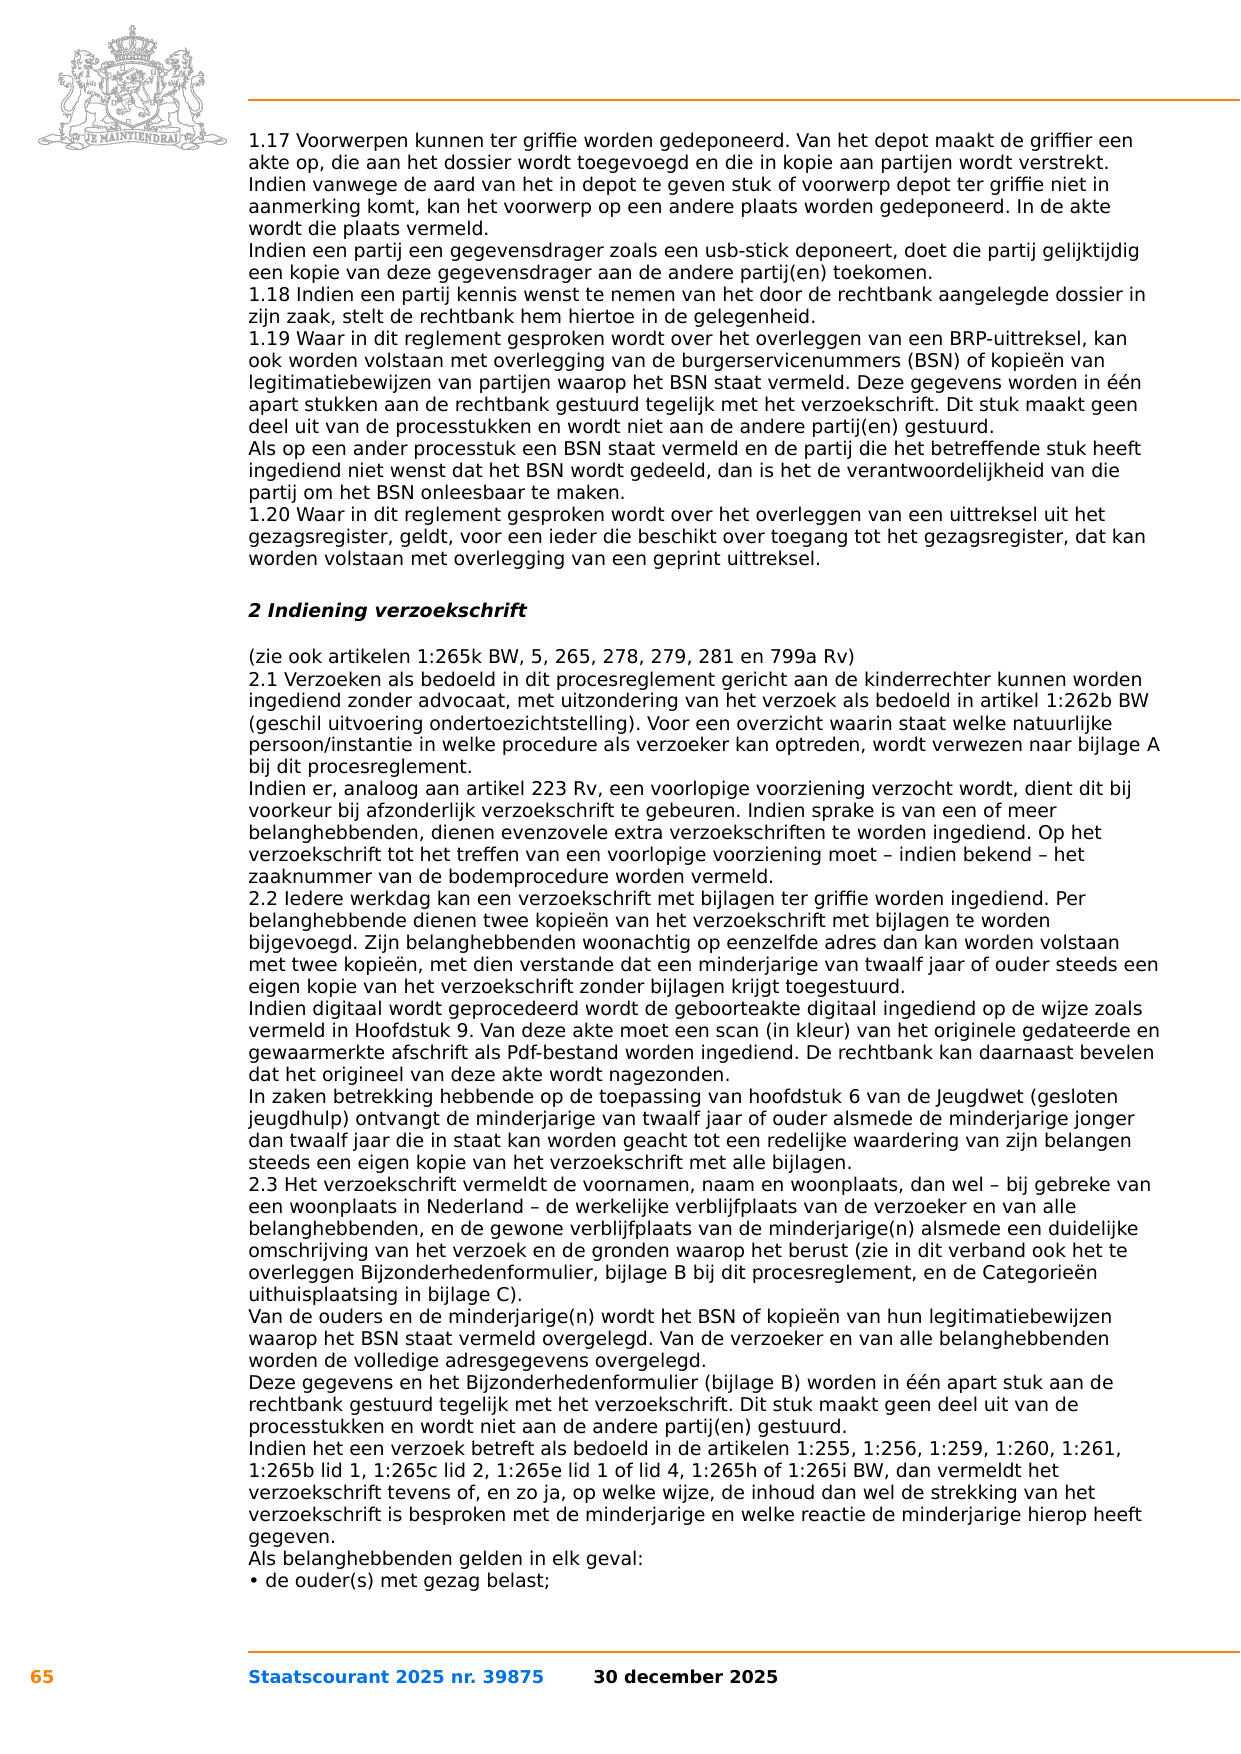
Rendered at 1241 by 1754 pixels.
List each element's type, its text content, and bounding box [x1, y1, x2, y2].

text 2.2 Iedere werkdag kan een verzoekschrift met bijlagen ter griffie worden ingediend. Per belanghebbende dienen twee kopieën van het verzoekschrift met bijlagen te worden bijgevoegd. Zijn belanghebbenden woonachtig op eenzelfde adres dan kan worden volstaan met twee kopieën, met dien verstande dat een minderjarige van twaalf jaar of ouder steeds een eigen kopie van het verzoekschrift zonder bijlagen krijgt toegestuurd. [248, 888, 1163, 998]
text Als belanghebbenden gelden in elk geval: [248, 1548, 1163, 1569]
text In zaken betrekking hebbende op de toepassing van hoofdstuk 6 van de Jeugdwet (gesloten jeugdhulp) ontvangt de minderjarige van twaalf jaar of ouder alsmede de minderjarige jonger dan twaalf jaar die in staat kan worden geacht tot een redelijke waardering van zijn belangen steeds een eigen kopie van het verzoekschrift met alle bijlagen. [248, 1086, 1163, 1174]
subtitle 2 Indiening verzoekschrift [248, 599, 1163, 621]
text 2.1 Verzoeken als bedoeld in dit procesreglement gericht aan de kinderrechter kunnen worden ingediend zonder advocaat, met uitzondering van het verzoek als bedoeld in artikel 1:262b BW (geschil uitvoering ondertoezichtstelling). Voor een overzicht waarin staat welke natuurlijke persoon/instantie in welke procedure als verzoeker kan optreden, wordt verwezen naar bijlage A bij dit procesreglement. [248, 668, 1163, 778]
text Indien vanwege de aard van het in depot te geven stuk of voorwerp depot ter griffie niet in aanmerking komt, kan het voorwerp op een andere plaats worden gedeponeerd. In de akte wordt die plaats vermeld. [248, 174, 1163, 240]
text Indien een partij een gegevensdrager zoals een usb-stick deponeert, doet die partij gelijktijdig een kopie van deze gegevensdrager aan de andere partij(en) toekomen. [248, 240, 1163, 284]
text (zie ook artikelen 1:265k BW, 5, 265, 278, 279, 281 en 799a Rv) [248, 646, 1163, 668]
text 1.19 Waar in dit reglement gesproken wordt over het overleggen van een BRP-uittreksel, kan ook worden volstaan met overlegging van de burgerservicenummers (BSN) of kopieën van legitimatiebewijzen van partijen waarop het BSN staat vermeld. Deze gegevens worden in één apart stukken aan de rechtbank gestuurd tegelijk met het verzoekschrift. Dit stuk maakt geen deel uit van de processtukken en wordt niet aan de andere partij(en) gestuurd. [248, 328, 1163, 438]
text Indien het een verzoek betreft als bedoeld in de artikelen 1:255, 1:256, 1:259, 1:260, 1:261, 1:265b lid 1, 1:265c lid 2, 1:265e lid 1 of lid 4, 1:265h of 1:265i BW, dan vermeldt het verzoekschrift tevens of, en zo ja, op welke wijze, de inhoud dan wel de strekking van het verzoekschrift is besproken met de minderjarige en welke reactie de minderjarige hierop heeft gegeven. [248, 1438, 1163, 1548]
text Deze gegevens en het Bijzonderhedenformulier (bijlage B) worden in één apart stuk aan de rechtbank gestuurd tegelijk met het verzoekschrift. Dit stuk maakt geen deel uit van de processtukken en wordt niet aan de andere partij(en) gestuurd. [248, 1372, 1163, 1438]
text 2.3 Het verzoekschrift vermeldt de voornamen, naam en woonplaats, dan wel – bij gebreke van een woonplaats in Nederland – de werkelijke verblijfplaats van de verzoeker en van alle belanghebbenden, en de gewone verblijfplaats van de minderjarige(n) alsmede een duidelijke omschrijving van het verzoek en de gronden waarop het berust (zie in dit verband ook het te overleggen Bijzonderhedenformulier, bijlage B bij dit procesreglement, en de Categorieën uithuisplaatsing in bijlage C). [248, 1174, 1163, 1306]
text Van de ouders en de minderjarige(n) wordt het BSN of kopieën van hun legitimatiebewijzen waarop het BSN staat vermeld overgelegd. Van de verzoeker en van alle belanghebbenden worden de volledige adresgegevens overgelegd. [248, 1306, 1163, 1372]
text 1.20 Waar in dit reglement gesproken wordt over het overleggen van een uittreksel uit het gezagsregister, geldt, voor een ieder die beschikt over toegang tot het gezagsregister, dat kan worden volstaan met overlegging van een geprint uittreksel. [248, 503, 1163, 569]
text 1.18 Indien een partij kennis wenst te nemen van het door de rechtbank aangelegde dossier in zijn zaak, stelt de rechtbank hem hiertoe in de gelegenheid. [248, 284, 1163, 328]
text • de ouder(s) met gezag belast; [248, 1569, 1163, 1592]
text Als op een ander processtuk een BSN staat vermeld en de partij die het betreffende stuk heeft ingediend niet wenst dat het BSN wordt gedeeld, dan is het de verantwoordelijkheid van die partij om het BSN onleesbaar te maken. [248, 438, 1163, 503]
text 1.17 Voorwerpen kunnen ter griffie worden gedeponeerd. Van het depot maakt de griffier een akte op, die aan het dossier wordt toegevoegd en die in kopie aan partijen wordt verstrekt. [248, 130, 1163, 174]
text Indien digitaal wordt geprocedeerd wordt de geboorteakte digitaal ingediend op de wijze zoals vermeld in Hoofdstuk 9. Van deze akte moet een scan (in kleur) van het originele gedateerde en gewaarmerkte afschrift als Pdf-bestand worden ingediend. De rechtbank kan daarnaast bevelen dat het origineel van deze akte wordt nagezonden. [248, 998, 1163, 1086]
picture [38, 25, 227, 150]
text Indien er, analoog aan artikel 223 Rv, een voorlopige voorziening verzocht wordt, dient dit bij voorkeur bij afzonderlijk verzoekschrift te gebeuren. Indien sprake is van een of meer belanghebbenden, dienen evenzovele extra verzoekschriften te worden ingediend. Op het verzoekschrift tot het treffen van een voorlopige voorziening moet – indien bekend – het zaaknummer van de bodemprocedure worden vermeld. [248, 778, 1163, 888]
